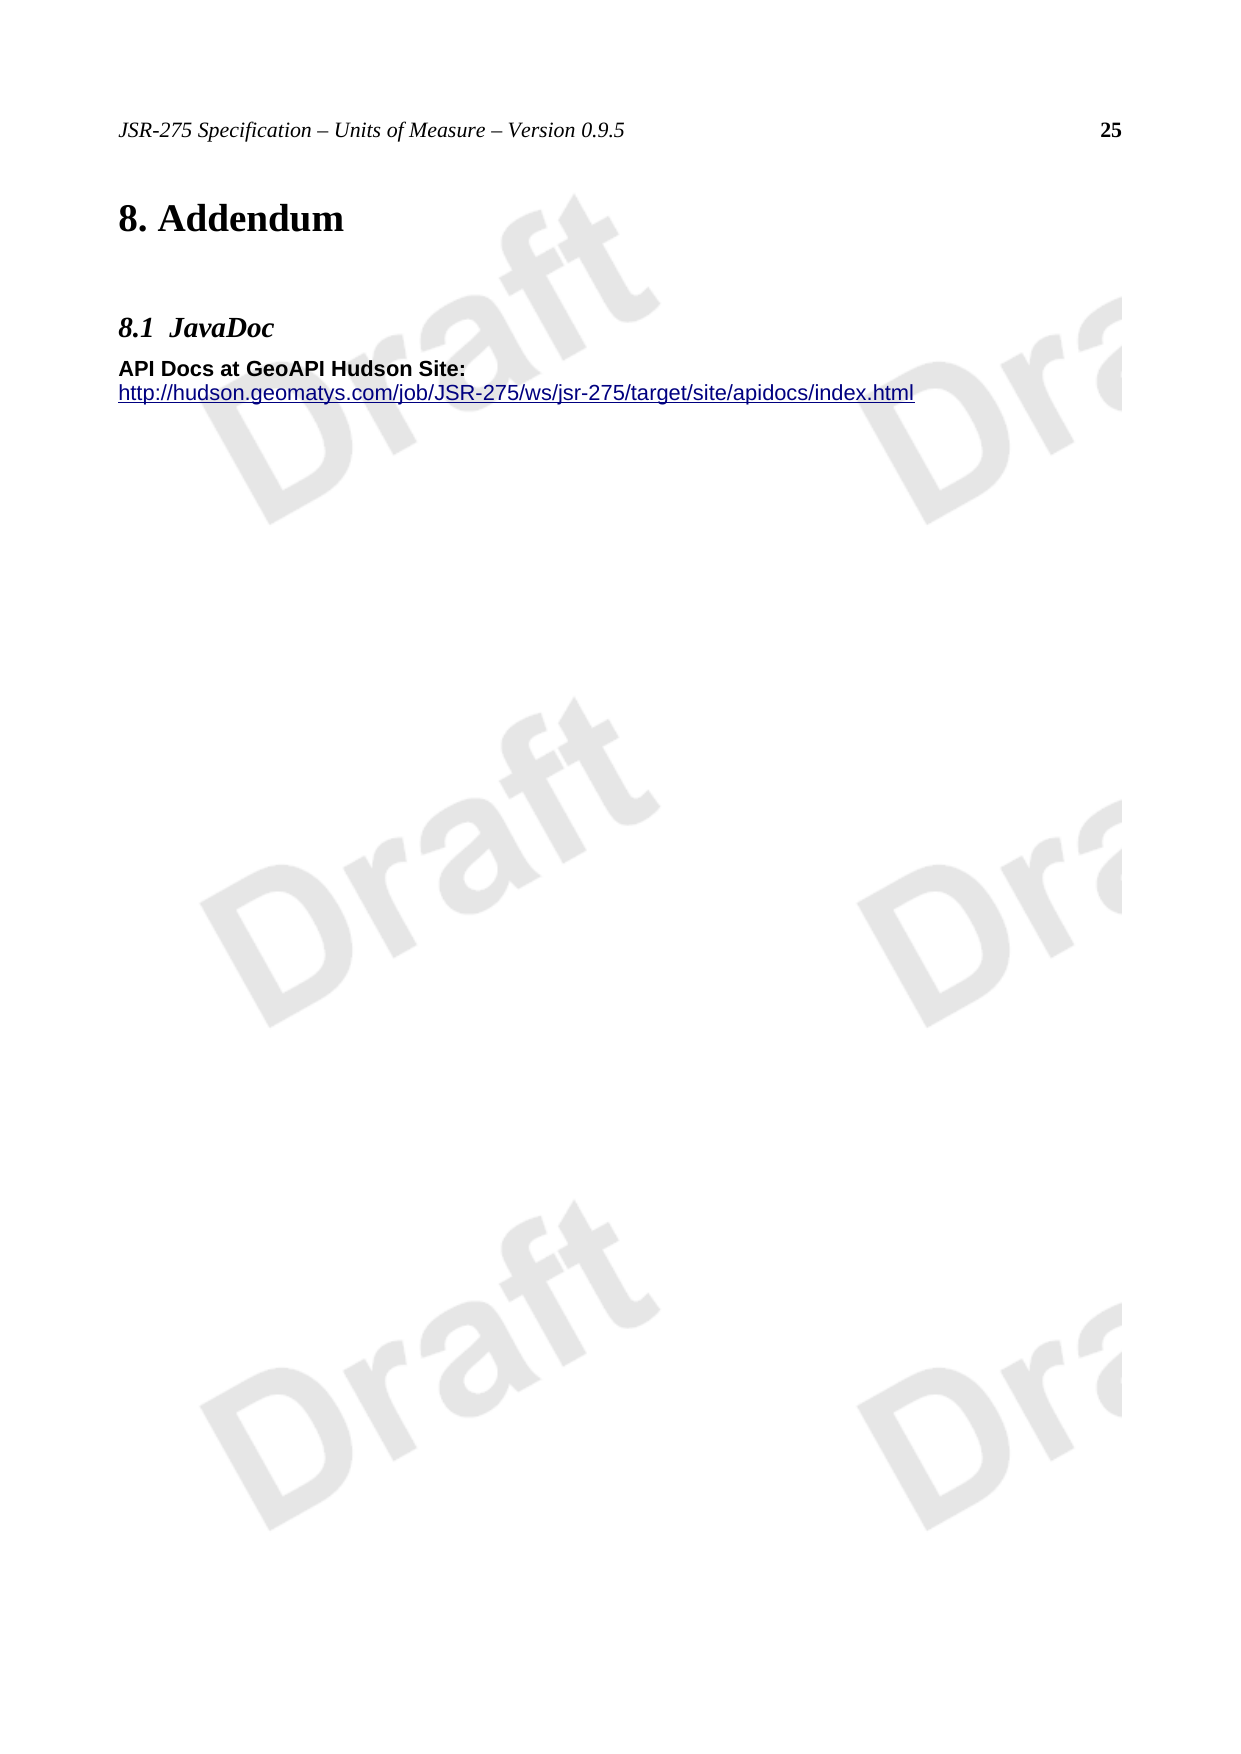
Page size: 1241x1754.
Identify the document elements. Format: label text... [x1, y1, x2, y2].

picture [118, 117, 1122, 197]
picture [118, 240, 1122, 312]
subtitle JavaDoc [118, 312, 1122, 344]
text API Docs at GeoAPI Hudson Site: http://hudson.geomatys.com/job/JSR-275/ws/jsr-275/target/site/apidocs/index.html [118, 356, 1122, 405]
picture [118, 405, 1122, 1636]
subtitle Addendum [118, 197, 1122, 240]
picture [118, 344, 1122, 356]
